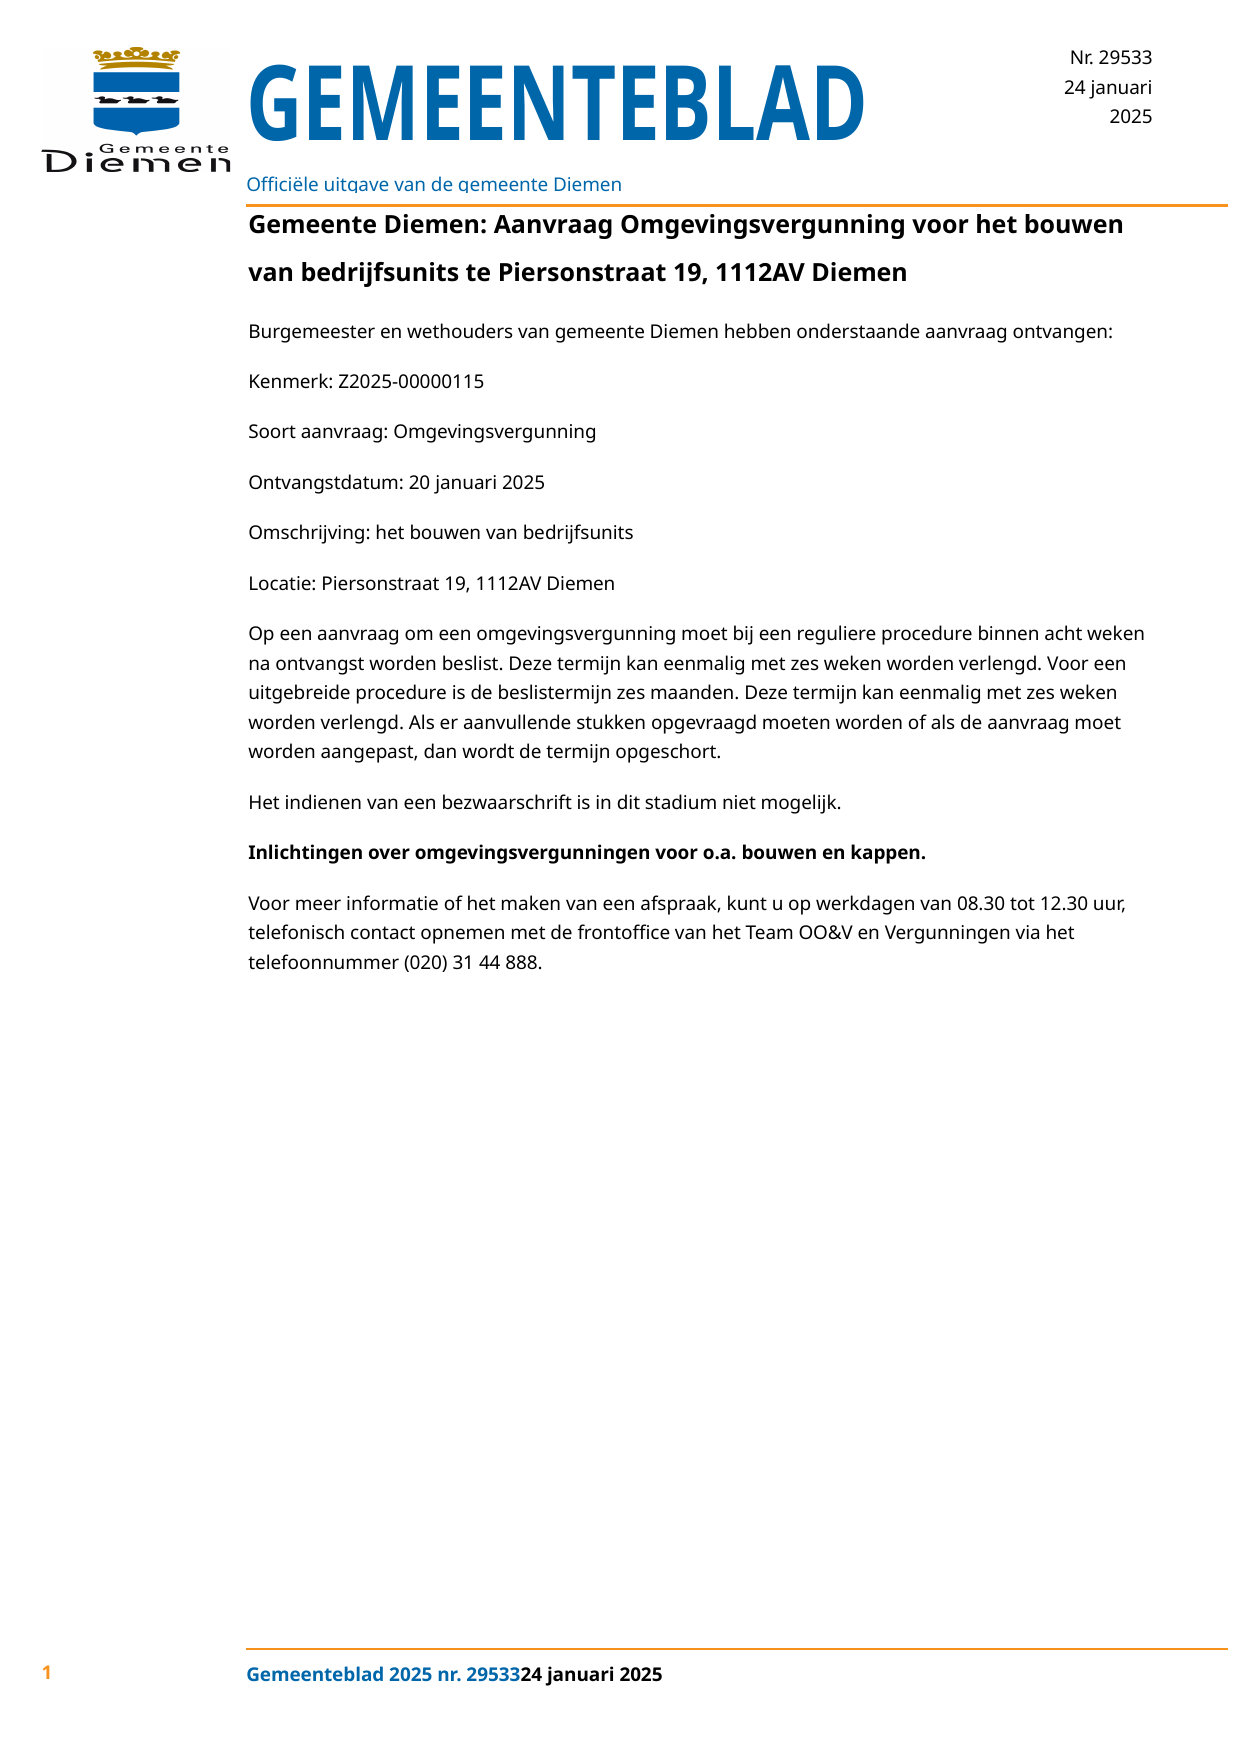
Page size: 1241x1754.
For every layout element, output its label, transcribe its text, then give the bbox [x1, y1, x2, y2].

picture [41, 47, 231, 172]
text Het indienen van een bezwaarschrift is in dit stadium niet mogelijk. [248, 789, 1152, 815]
text Gemeente Diemen: Aanvraag Omgevingsvergunning voor het bouwen van bedrijfsunits te Piersonstraat 19, 1112AV Diemen [248, 207, 1152, 288]
text Ontvangstdatum: 20 januari 2025 [248, 469, 1152, 495]
text Soort aanvraag: Omgevingsvergunning [248, 419, 1152, 444]
text Burgemeester en wethouders van gemeente Diemen hebben onderstaande aanvraag ontvangen: [248, 318, 1152, 344]
text Omschrijving: het bouwen van bedrijfsunits [248, 519, 1152, 545]
text Op een aanvraag om een omgevingsvergunning moet bij een reguliere procedure binnen acht weken na ontvangst worden beslist. Deze termijn kan eenmalig met zes weken worden verlengd. Voor een uitgebreide procedure is de beslistermijn zes maanden. Deze termijn kan eenmalig met zes weken worden verlengd. Als er aanvullende stukken opgevraagd moeten worden of als de aanvraag moet worden aangepast, dan wordt de termijn opgeschort. [248, 620, 1152, 764]
text Locatie: Piersonstraat 19, 1112AV Diemen [248, 570, 1152, 596]
text Kenmerk: Z2025-00000115 [248, 368, 1152, 394]
text Inlichtingen over omgevingsvergunningen voor o.a. bouwen en kappen. [248, 839, 1152, 865]
text Voor meer informatie of het maken van een afspraak, kunt u op werkdagen van 08.30 tot 12.30 uur, telefonisch contact opnemen met de frontoffice van het Team OO&V en Vergunningen via het telefoonnummer (020) 31 44 888. [248, 890, 1152, 975]
